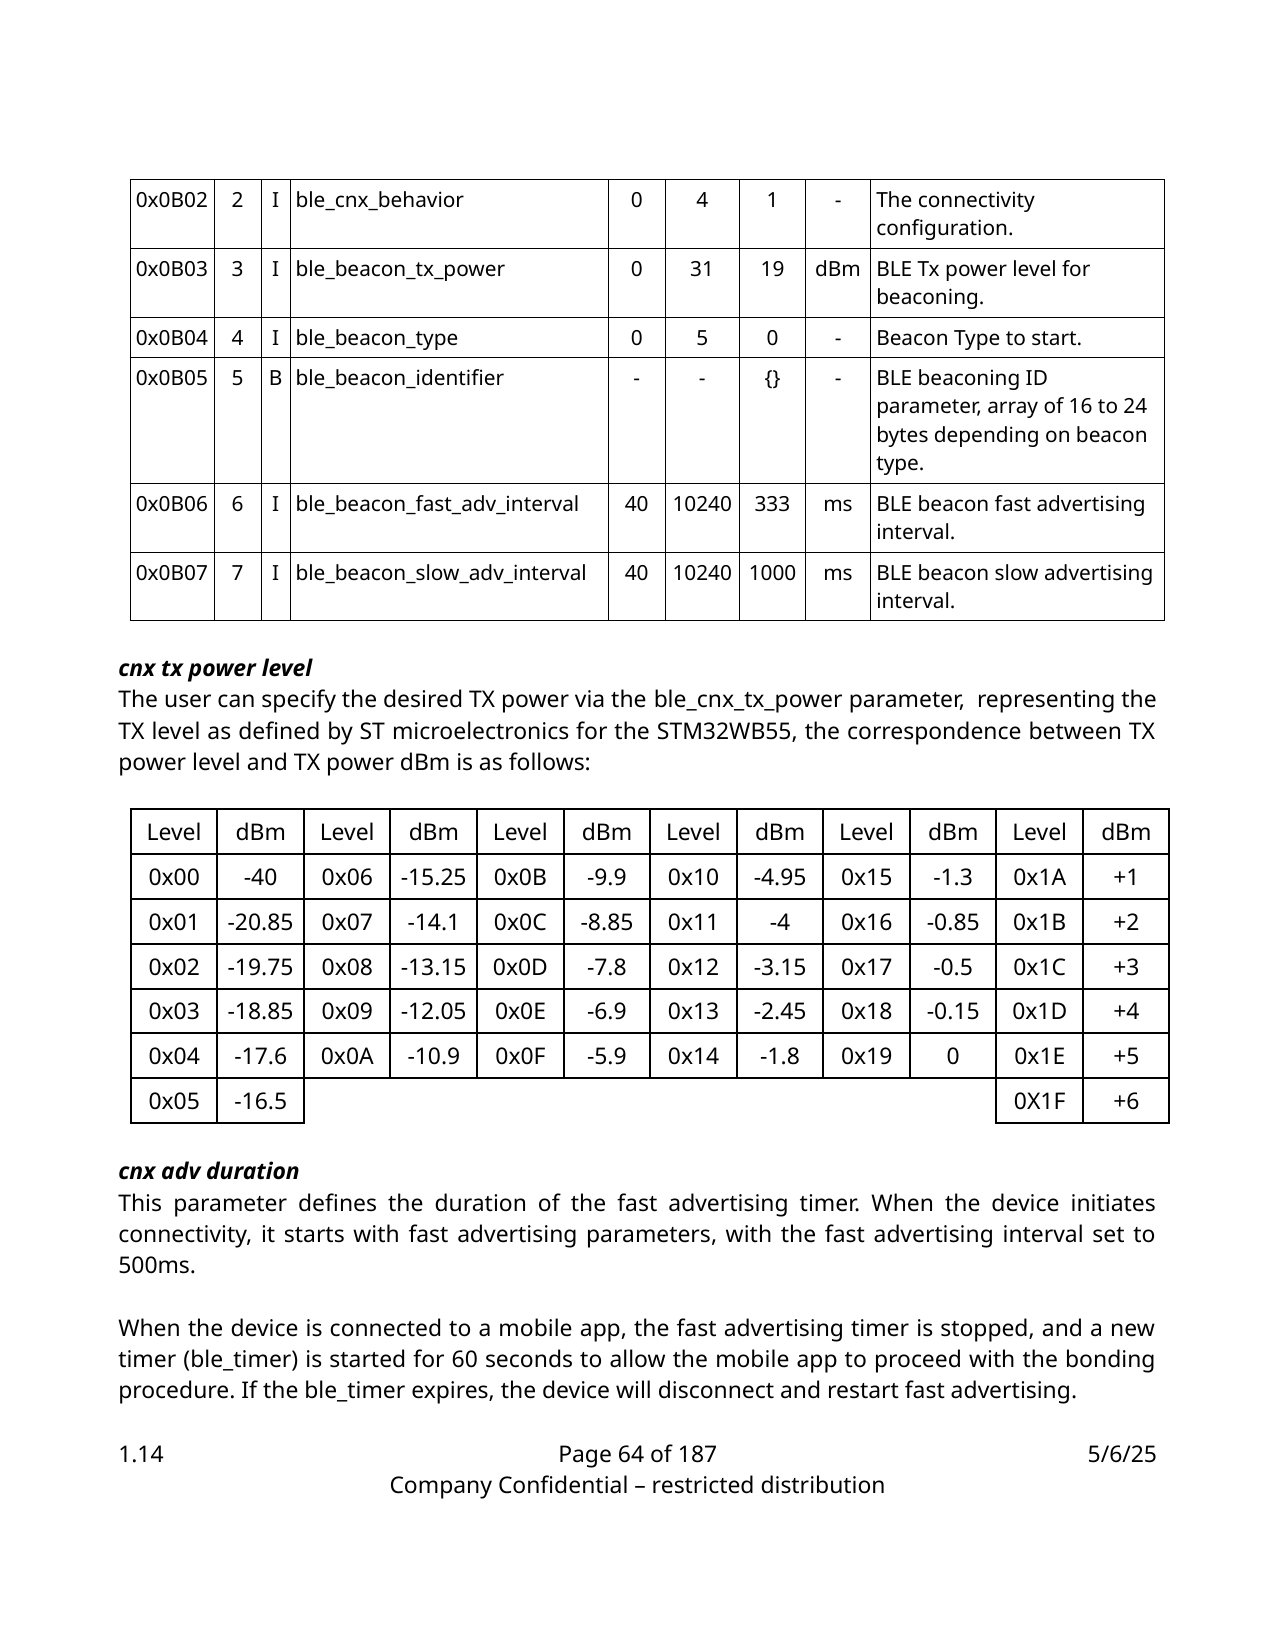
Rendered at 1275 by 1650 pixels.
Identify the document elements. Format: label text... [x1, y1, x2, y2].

table_header Level [824, 810, 909, 853]
table_cell -2.45 [738, 990, 822, 1032]
table_cell +5 [1084, 1034, 1168, 1077]
table_cell -1.8 [738, 1034, 822, 1077]
table_cell The connectivity configuration. [871, 180, 1164, 248]
table_cell ble_beacon_fast_adv_interval [291, 484, 608, 551]
table_cell 2 [215, 180, 261, 248]
table_cell [823, 1079, 910, 1122]
table_cell -10.9 [391, 1034, 476, 1077]
table_cell ms [806, 484, 870, 551]
table_cell ble_beacon_slow_adv_interval [291, 553, 608, 620]
table_cell -5.9 [565, 1034, 649, 1077]
table_cell 4 [666, 180, 739, 248]
table_cell 0x01 [132, 900, 216, 943]
table_cell -14.1 [391, 900, 476, 943]
table_cell [390, 1079, 477, 1122]
table_cell I [262, 180, 290, 248]
table_cell ble_beacon_identifier [291, 358, 608, 483]
table_cell I [262, 318, 290, 357]
table_cell 0x0B03 [131, 249, 214, 316]
table_cell - [806, 358, 870, 483]
table_cell -4.95 [738, 855, 822, 898]
table_header dBm [738, 810, 822, 853]
table_cell 0x0B06 [131, 484, 214, 551]
table_cell 0x0B05 [131, 358, 214, 483]
table_cell -0.5 [911, 945, 995, 987]
text The user can specify the desired TX power via the ble_cnx_tx_power parameter, representing the TX level as defined by ST microelectronics for the STM32WB55, the correspondence between TX power level and TX power dBm is as follows: [118, 683, 1157, 777]
table_cell 0x0B07 [131, 553, 214, 620]
table_cell 0x0B02 [131, 180, 214, 248]
table_cell +6 [1084, 1079, 1168, 1122]
table_cell - [806, 318, 870, 357]
text When the device is connected to a mobile app, the fast advertising timer is stopped, and a new timer (ble_timer) is started for 60 seconds to allow the mobile app to proceed with the bonding procedure. If the ble_timer expires, the device will disconnect and restart fast advertising. [118, 1311, 1157, 1405]
table_cell 19 [740, 249, 805, 316]
table_cell -19.75 [218, 945, 303, 987]
table_cell 0x06 [305, 855, 389, 898]
table_cell 0x16 [824, 900, 909, 943]
table_cell ms [806, 553, 870, 620]
table_cell 0x00 [132, 855, 216, 898]
table_cell BLE Tx power level for beaconing. [871, 249, 1164, 316]
table_cell 0x1A [997, 855, 1082, 898]
table_cell 0x1B [997, 900, 1082, 943]
table_cell [477, 1079, 563, 1122]
table_header Level [651, 810, 736, 853]
table_header dBm [391, 810, 476, 853]
table_cell I [262, 553, 290, 620]
table_cell 0x19 [824, 1034, 909, 1077]
table_cell 0x04 [132, 1034, 216, 1077]
table_cell -8.85 [565, 900, 649, 943]
table_cell 7 [215, 553, 261, 620]
table_cell 10240 [666, 553, 739, 620]
table_header Level [997, 810, 1082, 853]
text cnx tx power level [118, 652, 1157, 683]
table_cell BLE beacon fast advertising interval. [871, 484, 1164, 551]
table_cell [564, 1079, 650, 1122]
table_cell 0X1F [997, 1079, 1082, 1122]
table_cell -18.85 [218, 990, 303, 1032]
table_cell I [262, 249, 290, 316]
table_cell 0 [740, 318, 805, 357]
table_cell 0x10 [651, 855, 736, 898]
table_cell 0x0E [478, 990, 563, 1032]
table_cell [737, 1079, 823, 1122]
table_cell dBm [806, 249, 870, 316]
text This parameter defines the duration of the fast advertising timer. When the device initiates connectivity, it starts with fast advertising parameters, with the fast advertising interval set to 500ms. [118, 1186, 1157, 1280]
table_cell -12.05 [391, 990, 476, 1032]
table_cell 0 [609, 180, 665, 248]
table_cell -7.8 [565, 945, 649, 987]
table_cell 0x0D [478, 945, 563, 987]
table_cell I [262, 484, 290, 551]
table_cell 0 [609, 318, 665, 357]
table_cell 4 [215, 318, 261, 357]
table_cell 0x1E [997, 1034, 1082, 1077]
table_cell 0x02 [132, 945, 216, 987]
table_cell +1 [1084, 855, 1168, 898]
table_cell {} [740, 358, 805, 483]
table_cell 0x14 [651, 1034, 736, 1077]
table_cell 0x12 [651, 945, 736, 987]
table_cell -0.15 [911, 990, 995, 1032]
table_cell Beacon Type to start. [871, 318, 1164, 357]
table_header Level [132, 810, 216, 853]
table_header Level [305, 810, 389, 853]
table_cell -20.85 [218, 900, 303, 943]
table_cell 0x1D [997, 990, 1082, 1032]
table_cell -17.6 [218, 1034, 303, 1077]
table_cell [910, 1079, 995, 1122]
table_cell - [609, 358, 665, 483]
table_cell ble_beacon_tx_power [291, 249, 608, 316]
table_cell 0x07 [305, 900, 389, 943]
table_cell 0x08 [305, 945, 389, 987]
table_cell 0x05 [132, 1079, 216, 1122]
table_cell -6.9 [565, 990, 649, 1032]
table_cell - [806, 180, 870, 248]
table_cell B [262, 358, 290, 483]
table_cell -1.3 [911, 855, 995, 898]
table_cell -13.15 [391, 945, 476, 987]
table_cell BLE beaconing ID parameter, array of 16 to 24 bytes depending on beacon type. [871, 358, 1164, 483]
table_cell 0x0F [478, 1034, 563, 1077]
table_cell 0x18 [824, 990, 909, 1032]
table_header dBm [1084, 810, 1168, 853]
table_cell 31 [666, 249, 739, 316]
table_cell ble_beacon_type [291, 318, 608, 357]
table_cell -16.5 [218, 1079, 303, 1122]
table_cell -9.9 [565, 855, 649, 898]
table_cell -3.15 [738, 945, 822, 987]
table_cell -15.25 [391, 855, 476, 898]
table_cell 0x13 [651, 990, 736, 1032]
table_cell -4 [738, 900, 822, 943]
table_cell 5 [666, 318, 739, 357]
table_cell 0x0A [305, 1034, 389, 1077]
table_cell 1000 [740, 553, 805, 620]
table_cell [305, 1079, 390, 1122]
table_cell 1 [740, 180, 805, 248]
table_cell - [666, 358, 739, 483]
table_cell 0x15 [824, 855, 909, 898]
table_cell 0 [911, 1034, 995, 1077]
table_header dBm [218, 810, 303, 853]
table_cell 0x0B [478, 855, 563, 898]
table_cell 6 [215, 484, 261, 551]
table_header dBm [565, 810, 649, 853]
table_cell 0x0B04 [131, 318, 214, 357]
table_cell 0x09 [305, 990, 389, 1032]
table_cell 0x1C [997, 945, 1082, 987]
table_cell +4 [1084, 990, 1168, 1032]
table_cell 10240 [666, 484, 739, 551]
table_cell 40 [609, 553, 665, 620]
table_cell 0x17 [824, 945, 909, 987]
table_cell [650, 1079, 737, 1122]
table_cell ble_cnx_behavior [291, 180, 608, 248]
table_cell 0x03 [132, 990, 216, 1032]
table_cell -40 [218, 855, 303, 898]
table_cell 0x11 [651, 900, 736, 943]
table_cell 40 [609, 484, 665, 551]
table_header Level [478, 810, 563, 853]
table_cell 5 [215, 358, 261, 483]
table_cell -0.85 [911, 900, 995, 943]
table_cell BLE beacon slow advertising interval. [871, 553, 1164, 620]
table_cell 0x0C [478, 900, 563, 943]
table_cell 3 [215, 249, 261, 316]
table_cell +2 [1084, 900, 1168, 943]
table_cell 333 [740, 484, 805, 551]
table_cell 0 [609, 249, 665, 316]
table_header dBm [911, 810, 995, 853]
table_cell +3 [1084, 945, 1168, 987]
text cnx adv duration [118, 1155, 1157, 1186]
